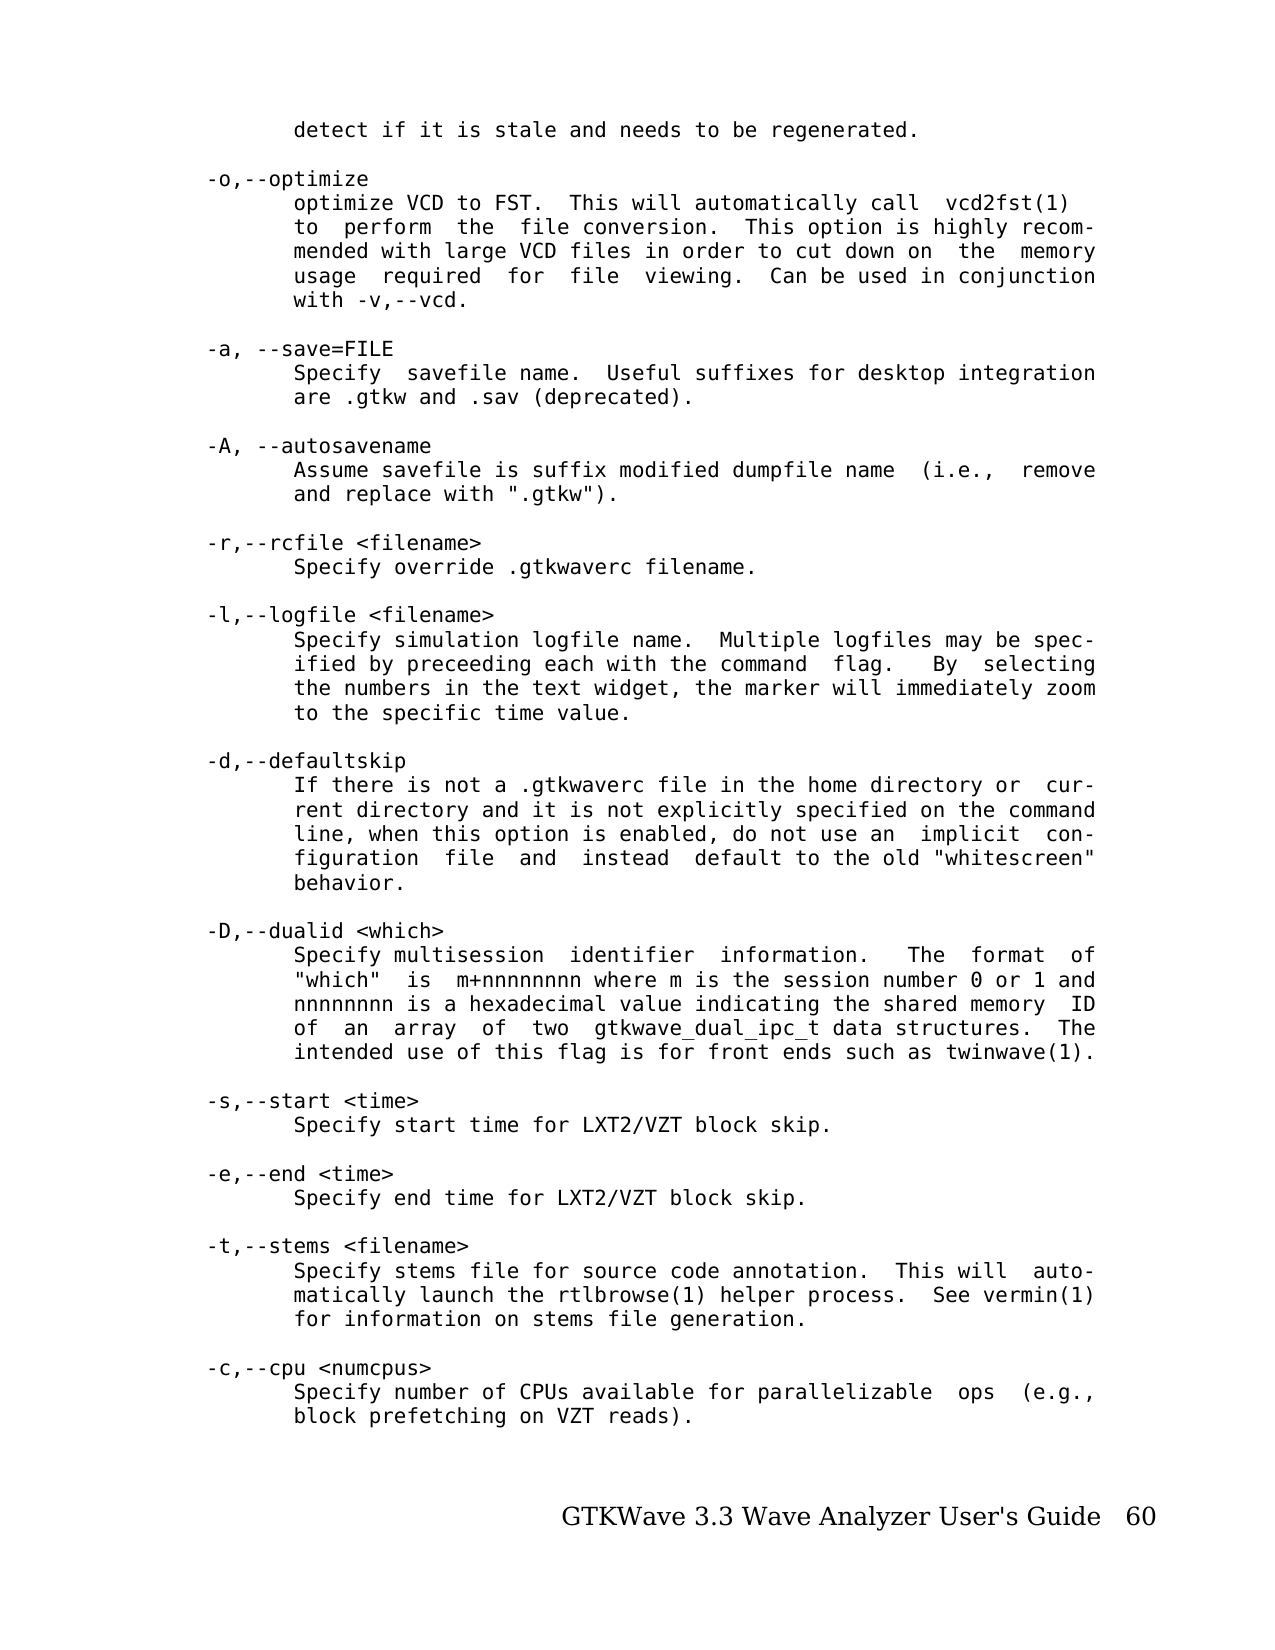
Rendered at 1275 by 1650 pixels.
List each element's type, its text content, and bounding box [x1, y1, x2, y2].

text Specify stems file for source code annotation. This will auto- [118, 1259, 1157, 1283]
text block prefetching on VZT reads). [118, 1404, 1157, 1429]
text of an array of two gtkwave_dual_ipc_t data structures. The [118, 1016, 1157, 1040]
text "which" is m+nnnnnnnn where m is the session number 0 or 1 and [118, 968, 1157, 992]
text optimize VCD to FST. This will automatically call vcd2fst(1) [118, 191, 1157, 215]
text -o,--optimize [118, 167, 1157, 191]
text Specify start time for LXT2/VZT block skip. [118, 1113, 1157, 1137]
text Specify savefile name. Useful suffixes for desktop integration [118, 361, 1157, 385]
text -a, --save=FILE [118, 337, 1157, 361]
text nnnnnnnn is a hexadecimal value indicating the shared memory ID [118, 992, 1157, 1016]
text If there is not a .gtkwaverc file in the home directory or cur- [118, 773, 1157, 798]
text and replace with ".gtkw"). [118, 482, 1157, 506]
text with -v,--vcd. [118, 288, 1157, 312]
text -d,--defaultskip [118, 749, 1157, 773]
text mended with large VCD files in order to cut down on the memory [118, 239, 1157, 264]
text -c,--cpu <numcpus> [118, 1356, 1157, 1380]
text -l,--logfile <filename> [118, 603, 1157, 628]
text Specify end time for LXT2/VZT block skip. [118, 1186, 1157, 1210]
text to perform the file conversion. This option is highly recom- [118, 215, 1157, 239]
text to the specific time value. [118, 701, 1157, 725]
text line, when this option is enabled, do not use an implicit con- [118, 822, 1157, 846]
text usage required for file viewing. Can be used in conjunction [118, 264, 1157, 288]
text Specify number of CPUs available for parallelizable ops (e.g., [118, 1380, 1157, 1404]
text figuration file and instead default to the old "whitescreen" [118, 846, 1157, 871]
text -r,--rcfile <filename> [118, 531, 1157, 555]
text matically launch the rtlbrowse(1) helper process. See vermin(1) [118, 1283, 1157, 1307]
text -e,--end <time> [118, 1162, 1157, 1186]
text rent directory and it is not explicitly specified on the command [118, 798, 1157, 822]
text for information on stems file generation. [118, 1307, 1157, 1332]
text Specify simulation logfile name. Multiple logfiles may be spec- [118, 628, 1157, 652]
text Assume savefile is suffix modified dumpfile name (i.e., remove [118, 458, 1157, 482]
text -t,--stems <filename> [118, 1234, 1157, 1259]
text are .gtkw and .sav (deprecated). [118, 385, 1157, 409]
text Specify multisession identifier information. The format of [118, 943, 1157, 968]
text detect if it is stale and needs to be regenerated. [118, 118, 1157, 142]
text -A, --autosavename [118, 434, 1157, 458]
text Specify override .gtkwaverc filename. [118, 555, 1157, 579]
text behavior. [118, 871, 1157, 895]
text -D,--dualid <which> [118, 919, 1157, 943]
text intended use of this flag is for front ends such as twinwave(1). [118, 1040, 1157, 1065]
text -s,--start <time> [118, 1089, 1157, 1113]
text ified by preceeding each with the command flag. By selecting [118, 652, 1157, 676]
text the numbers in the text widget, the marker will immediately zoom [118, 676, 1157, 701]
